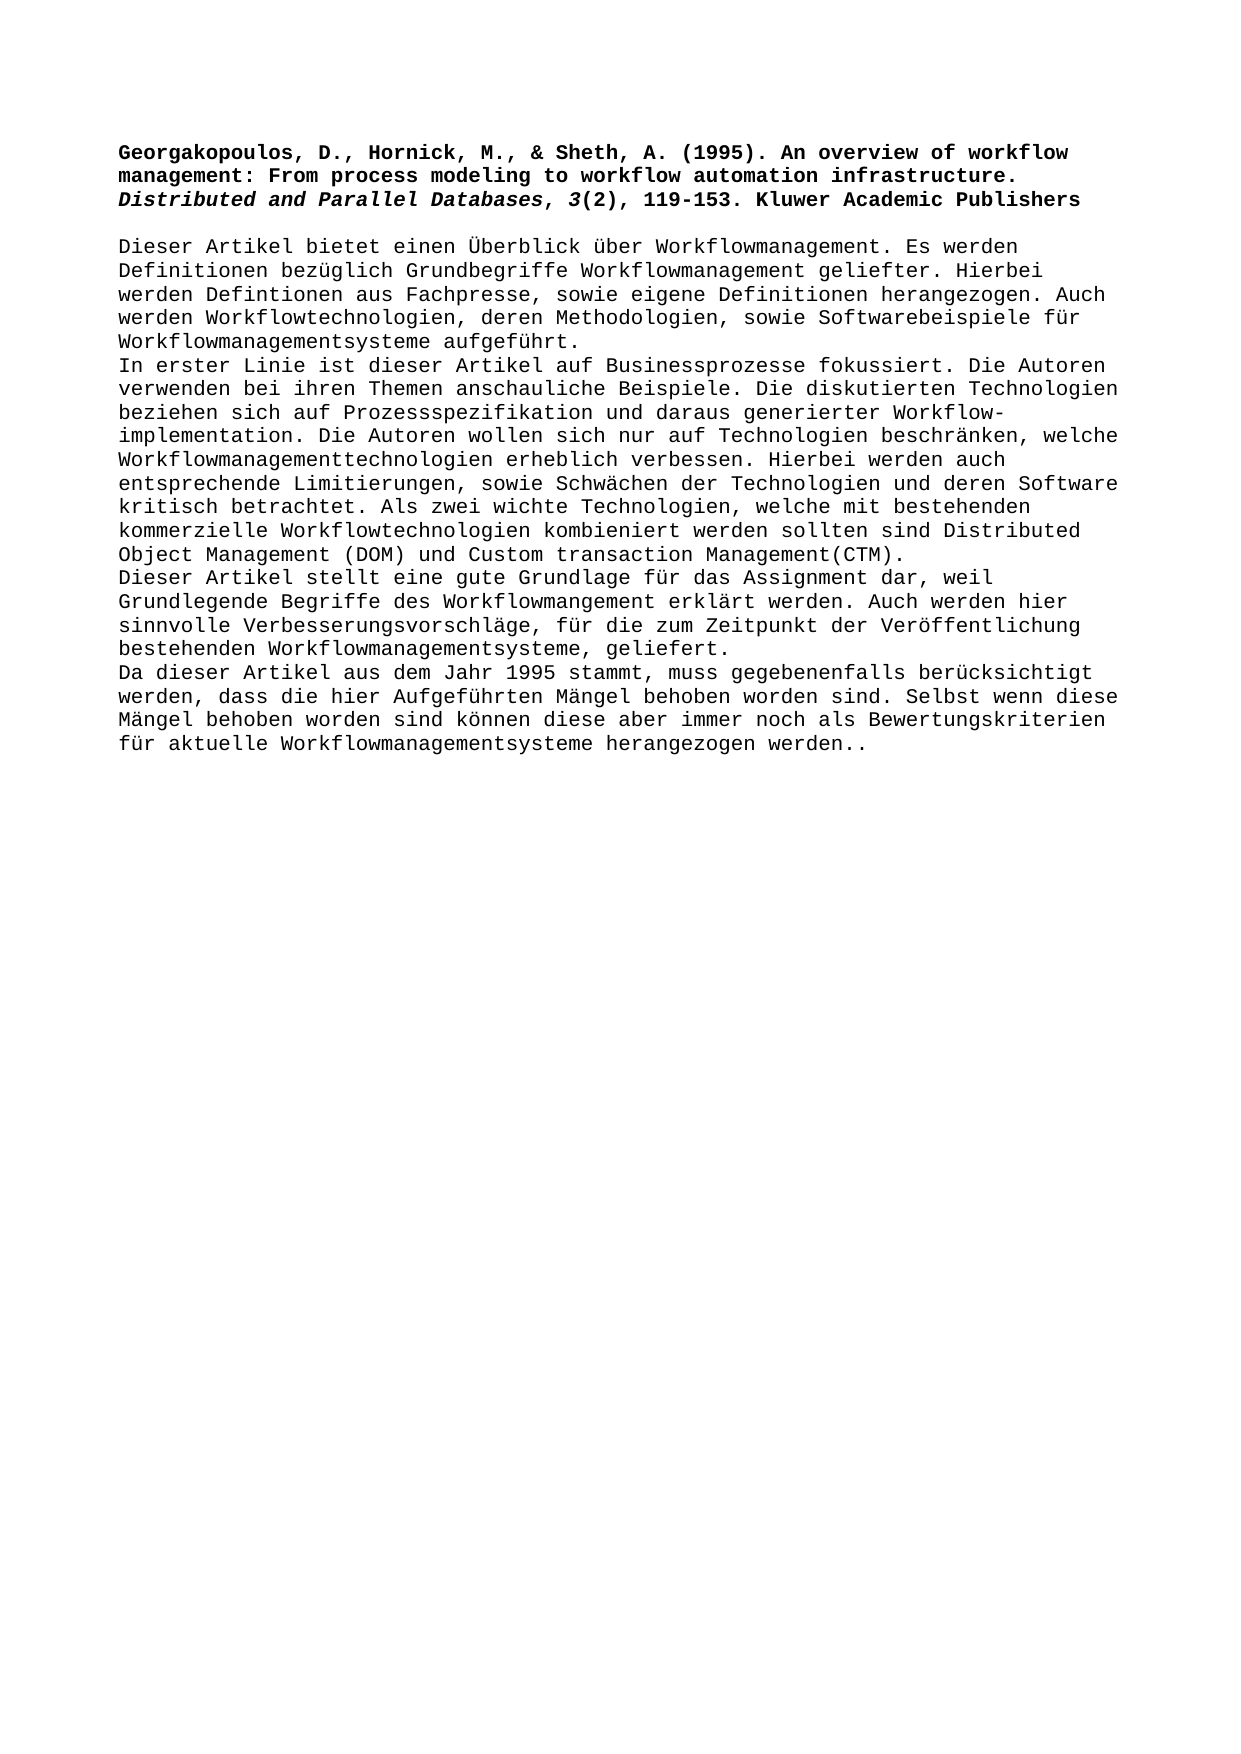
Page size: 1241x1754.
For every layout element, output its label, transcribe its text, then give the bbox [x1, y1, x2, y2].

text Da dieser Artikel aus dem Jahr 1995 stammt, muss gegebenenfalls berücksichtigt werden, dass die hier Aufgeführten Mängel behoben worden sind. Selbst wenn diese Mängel behoben worden sind können diese aber immer noch als Bewertungskriterien für aktuelle Workflowmanagementsysteme herangezogen werden.. [118, 662, 1122, 757]
text Georgakopoulos, D., Hornick, M., & Sheth, A. (1995). An overview of workflow management: From process modeling to workflow automation infrastructure. Distributed and Parallel Databases, 3(2), 119-153. Kluwer Academic Publishers [118, 142, 1122, 213]
text Dieser Artikel stellt eine gute Grundlage für das Assignment dar, weil Grundlegende Begriffe des Workflowmangement erklärt werden. Auch werden hier sinnvolle Verbesserungsvorschläge, für die zum Zeitpunkt der Veröffentlichung bestehenden Workflowmanagementsysteme, geliefert. [118, 567, 1122, 662]
text In erster Linie ist dieser Artikel auf Businessprozesse fokussiert. Die Autoren verwenden bei ihren Themen anschauliche Beispiele. Die diskutierten Technologien beziehen sich auf Prozessspezifikation und daraus generierter Workflow-implementation. Die Autoren wollen sich nur auf Technologien beschränken, welche Workflowmanagementtechnologien erheblich verbessen. Hierbei werden auch entsprechende Limitierungen, sowie Schwächen der Technologien und deren Software kritisch betrachtet. Als zwei wichte Technologien, welche mit bestehenden kommerzielle Workflowtechnologien kombieniert werden sollten sind Distributed Object Management (DOM) und Custom transaction Management(CTM). [118, 354, 1122, 567]
text Dieser Artikel bietet einen Überblick über Workflowmanagement. Es werden Definitionen bezüglich Grundbegriffe Workflowmanagement geliefter. Hierbei werden Defintionen aus Fachpresse, sowie eigene Definitionen herangezogen. Auch werden Workflowtechnologien, deren Methodologien, sowie Softwarebeispiele für Workflowmanagementsysteme aufgeführt. [118, 236, 1122, 354]
